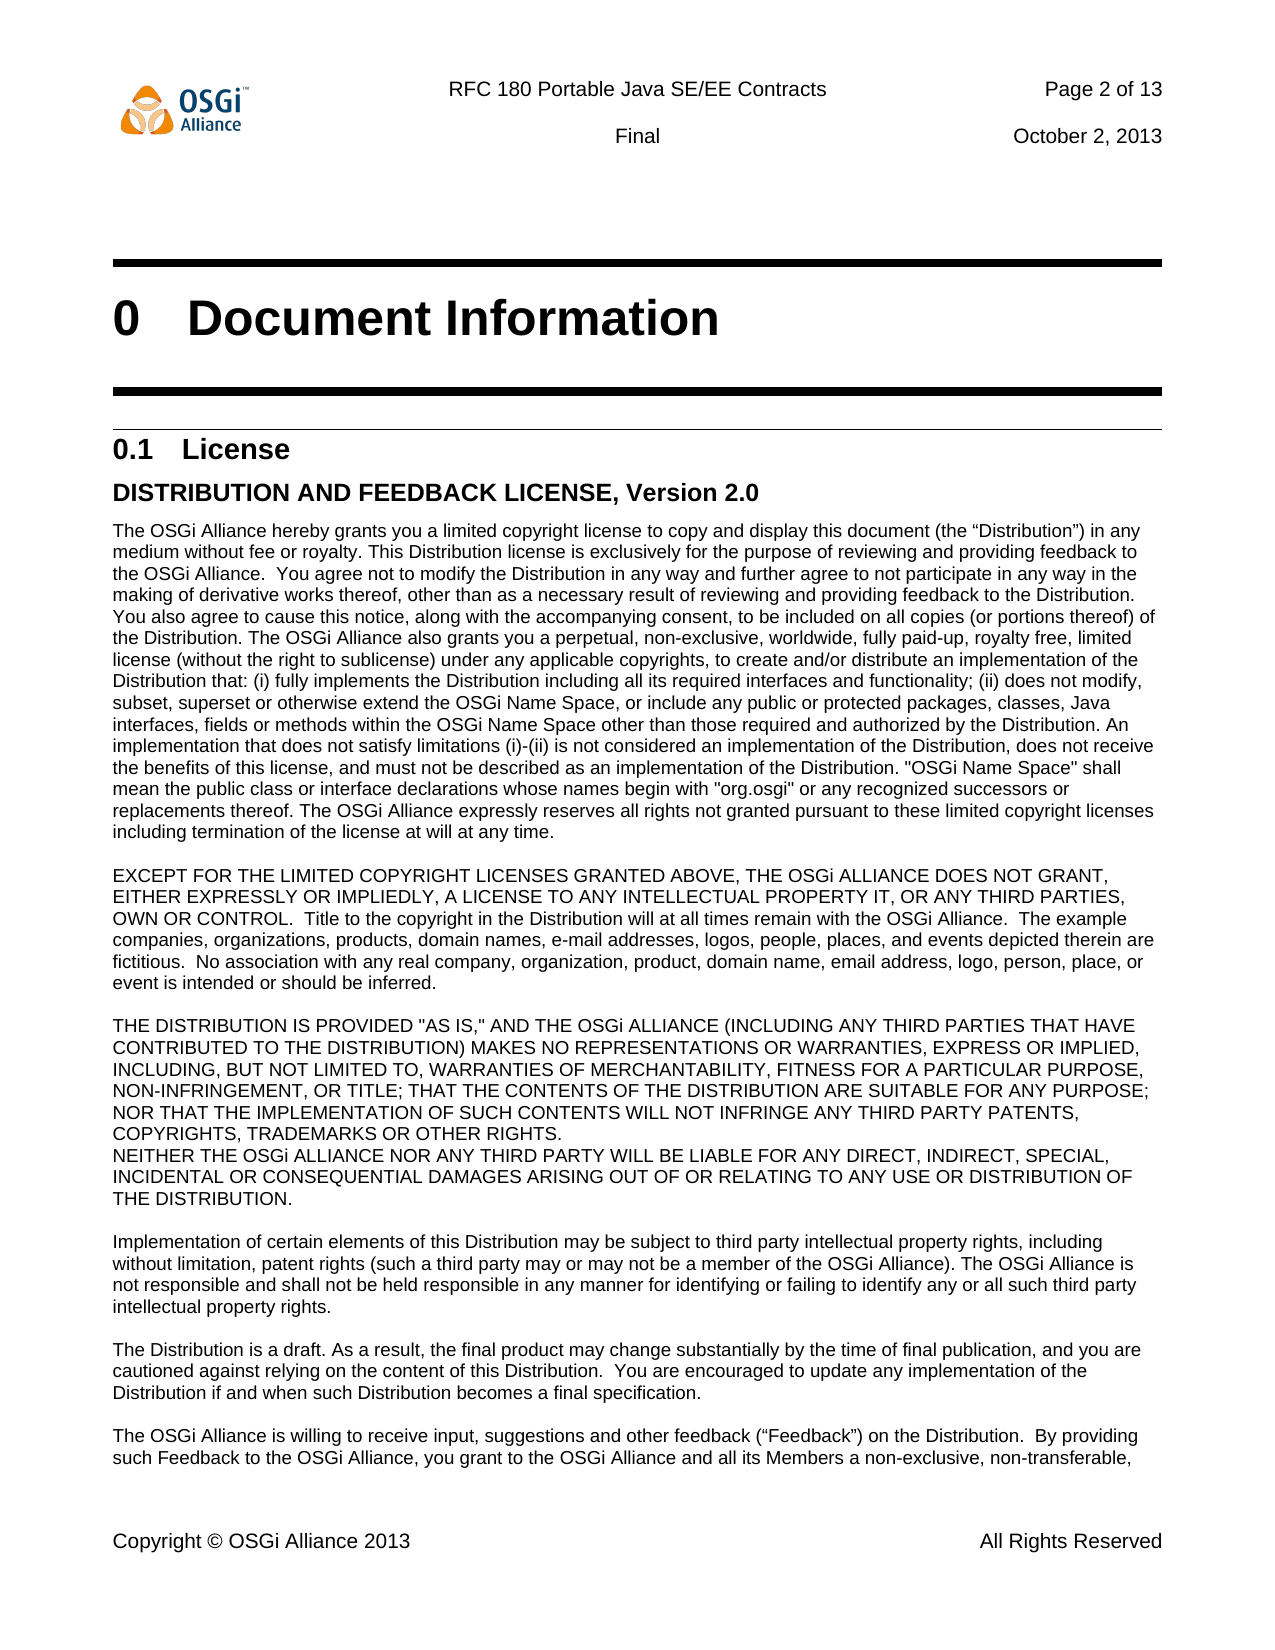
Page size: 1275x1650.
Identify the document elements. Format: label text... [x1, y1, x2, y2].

subtitle Document Information [112, 260, 1162, 396]
text The OSGi Alliance is willing to receive input, suggestions and other feedback (“Feedback”) on the Distribution. By providing such Feedback to the OSGi Alliance, you grant to the OSGi Alliance and all its Members a non-exclusive, non-transferable, [112, 1425, 1162, 1468]
picture [113, 78, 257, 142]
text The Distribution is a draft. As a result, the final product may change substantially by the time of final publication, and you are cautioned against relying on the content of this Distribution. You are encouraged to update any implementation of the Distribution if and when such Distribution becomes a final specification. [112, 1339, 1162, 1403]
text DISTRIBUTION AND FEEDBACK LICENSE, Version 2.0 [112, 478, 1162, 507]
text THE DISTRIBUTION IS PROVIDED "AS IS," AND THE OSGi ALLIANCE (INCLUDING ANY THIRD PARTIES THAT HAVE CONTRIBUTED TO THE DISTRIBUTION) MAKES NO REPRESENTATIONS OR WARRANTIES, EXPRESS OR IMPLIED, INCLUDING, BUT NOT LIMITED TO, WARRANTIES OF MERCHANTABILITY, FITNESS FOR A PARTICULAR PURPOSE, NON-INFRINGEMENT, OR TITLE; THAT THE CONTENTS OF THE DISTRIBUTION ARE SUITABLE FOR ANY PURPOSE; NOR THAT THE IMPLEMENTATION OF SUCH CONTENTS WILL NOT INFRINGE ANY THIRD PARTY PATENTS, COPYRIGHTS, TRADEMARKS OR OTHER RIGHTS. [112, 1015, 1162, 1145]
text Implementation of certain elements of this Distribution may be subject to third party intellectual property rights, including without limitation, patent rights (such a third party may or may not be a member of the OSGi Alliance). The OSGi Alliance is not responsible and shall not be held responsible in any manner for identifying or failing to identify any or all such third party intellectual property rights. [112, 1231, 1162, 1317]
text NEITHER THE OSGi ALLIANCE NOR ANY THIRD PARTY WILL BE LIABLE FOR ANY DIRECT, INDIRECT, SPECIAL, INCIDENTAL OR CONSEQUENTIAL DAMAGES ARISING OUT OF OR RELATING TO ANY USE OR DISTRIBUTION OF THE DISTRIBUTION. [112, 1145, 1162, 1209]
subtitle License [112, 430, 1162, 466]
text EXCEPT FOR THE LIMITED COPYRIGHT LICENSES GRANTED ABOVE, THE OSGi ALLIANCE DOES NOT GRANT, EITHER EXPRESSLY OR IMPLIEDLY, A LICENSE TO ANY INTELLECTUAL PROPERTY IT, OR ANY THIRD PARTIES, OWN OR CONTROL. Title to the copyright in the Distribution will at all times remain with the OSGi Alliance. The example companies, organizations, products, domain names, e-mail addresses, logos, people, places, and events depicted therein are fictitious. No association with any real company, organization, product, domain name, email address, logo, person, place, or event is intended or should be inferred. [112, 864, 1162, 994]
text The OSGi Alliance hereby grants you a limited copyright license to copy and display this document (the “Distribution”) in any medium without fee or royalty. This Distribution license is exclusively for the purpose of reviewing and providing feedback to the OSGi Alliance. You agree not to modify the Distribution in any way and further agree to not participate in any way in the making of derivative works thereof, other than as a necessary result of reviewing and providing feedback to the Distribution. You also agree to cause this notice, along with the accompanying consent, to be included on all copies (or portions thereof) of the Distribution. The OSGi Alliance also grants you a perpetual, non-exclusive, worldwide, fully paid-up, royalty free, limited license (without the right to sublicense) under any applicable copyrights, to create and/or distribute an implementation of the Distribution that: (i) fully implements the Distribution including all its required interfaces and functionality; (ii) does not modify, subset, superset or otherwise extend the OSGi Name Space, or include any public or protected packages, classes, Java interfaces, fields or methods within the OSGi Name Space other than those required and authorized by the Distribution. An implementation that does not satisfy limitations (i)-(ii) is not considered an implementation of the Distribution, does not receive the benefits of this license, and must not be described as an implementation of the Distribution. "OSGi Name Space" shall mean the public class or interface declarations whose names begin with "org.osgi" or any recognized successors or replacements thereof. The OSGi Alliance expressly reserves all rights not granted pursuant to these limited copyright licenses including termination of the license at will at any time. [112, 519, 1162, 843]
